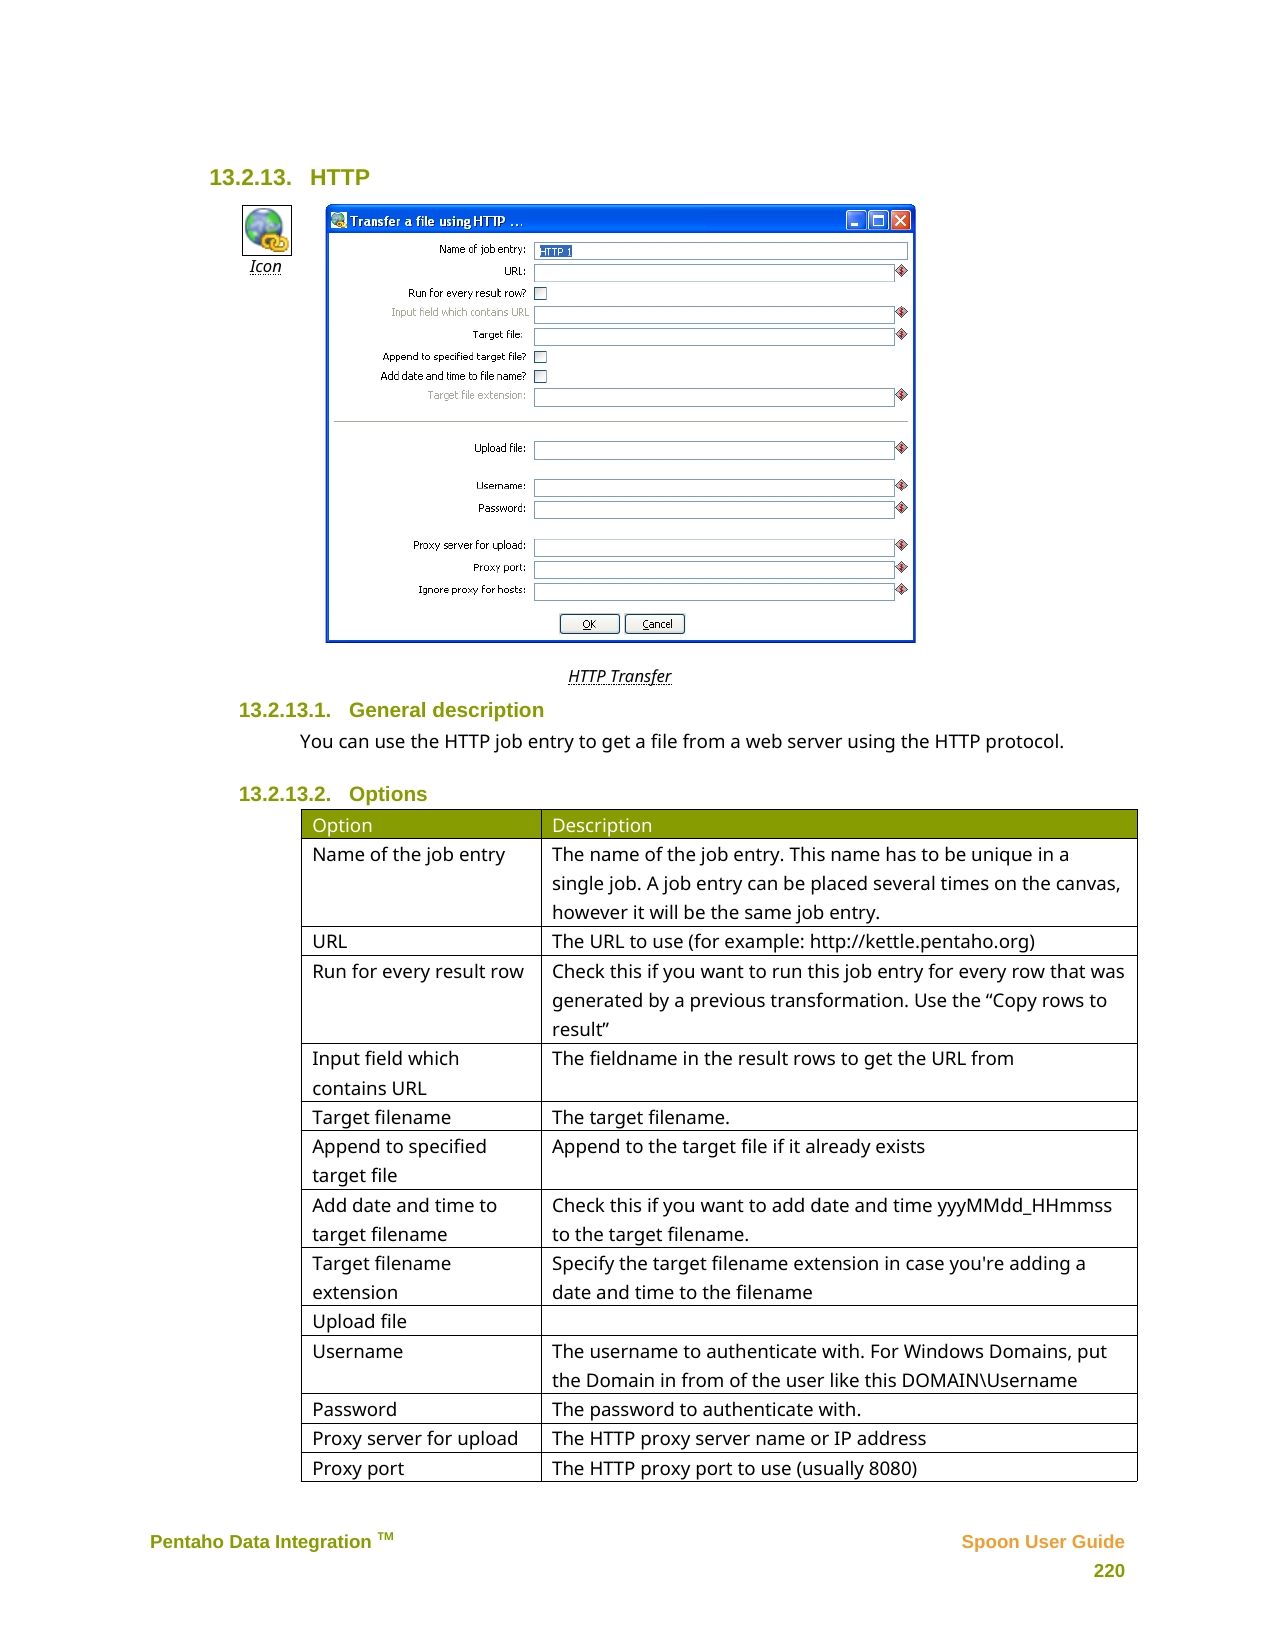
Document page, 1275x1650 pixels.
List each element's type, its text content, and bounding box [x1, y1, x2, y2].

table_cell Run for every result row [302, 956, 541, 1042]
table_cell Name of the job entry [302, 839, 541, 926]
table_cell The HTTP proxy port to use (usually 8080) [542, 1453, 1137, 1481]
picture [325, 204, 916, 643]
table_header Option [302, 810, 541, 838]
text You can use the HTTP job entry to get a file from a web server using the HTTP protocol. [300, 725, 1125, 754]
table_cell The password to authenticate with. [542, 1394, 1137, 1422]
table_cell Specify the target filename extension in case you're adding a date and time to the filename [542, 1248, 1137, 1305]
table_cell Check this if you want to add date and time yyyMMdd_HHmmss to the target filename. [542, 1190, 1137, 1247]
table_cell Append to the target file if it already exists [542, 1131, 1137, 1188]
table_cell Password [302, 1394, 541, 1422]
text HTTP Transfer [326, 665, 916, 688]
table_cell URL [302, 927, 541, 955]
text Icon [241, 254, 292, 278]
table_cell Proxy server for upload [302, 1424, 541, 1452]
table_cell Check this if you want to run this job entry for every row that was generated by a previous transformation. Use the “Copy rows to result” [542, 956, 1137, 1042]
table_cell Target filename [302, 1102, 541, 1130]
table_cell The fieldname in the result rows to get the URL from [542, 1044, 1137, 1101]
table_cell [542, 1306, 1137, 1335]
table_cell Input field which contains URL [302, 1044, 541, 1101]
table_cell Upload file [302, 1306, 541, 1335]
table_cell The HTTP proxy server name or IP address [542, 1424, 1137, 1452]
table_cell Target filename extension [302, 1248, 541, 1305]
table_cell Add date and time to target filename [302, 1190, 541, 1247]
table_header Description [542, 810, 1137, 838]
table_cell Append to specified target file [302, 1131, 541, 1188]
subtitle HTTP [209, 157, 1125, 192]
picture [244, 208, 289, 252]
table_cell The target filename. [542, 1102, 1137, 1130]
table_cell The URL to use (for example: http://kettle.pentaho.org) [542, 927, 1137, 955]
table_cell Username [302, 1336, 541, 1393]
table_cell The name of the job entry. This name has to be unique in a single job. A job entry can be placed several times on the canvas, however it will be the same job entry. [542, 839, 1137, 926]
table_cell Proxy port [302, 1453, 541, 1481]
subtitle General description [239, 690, 1125, 724]
subtitle Options [239, 773, 1125, 808]
table_cell The username to authenticate with. For Windows Domains, put the Domain in from of the user like this DOMAIN\Username [542, 1336, 1137, 1393]
